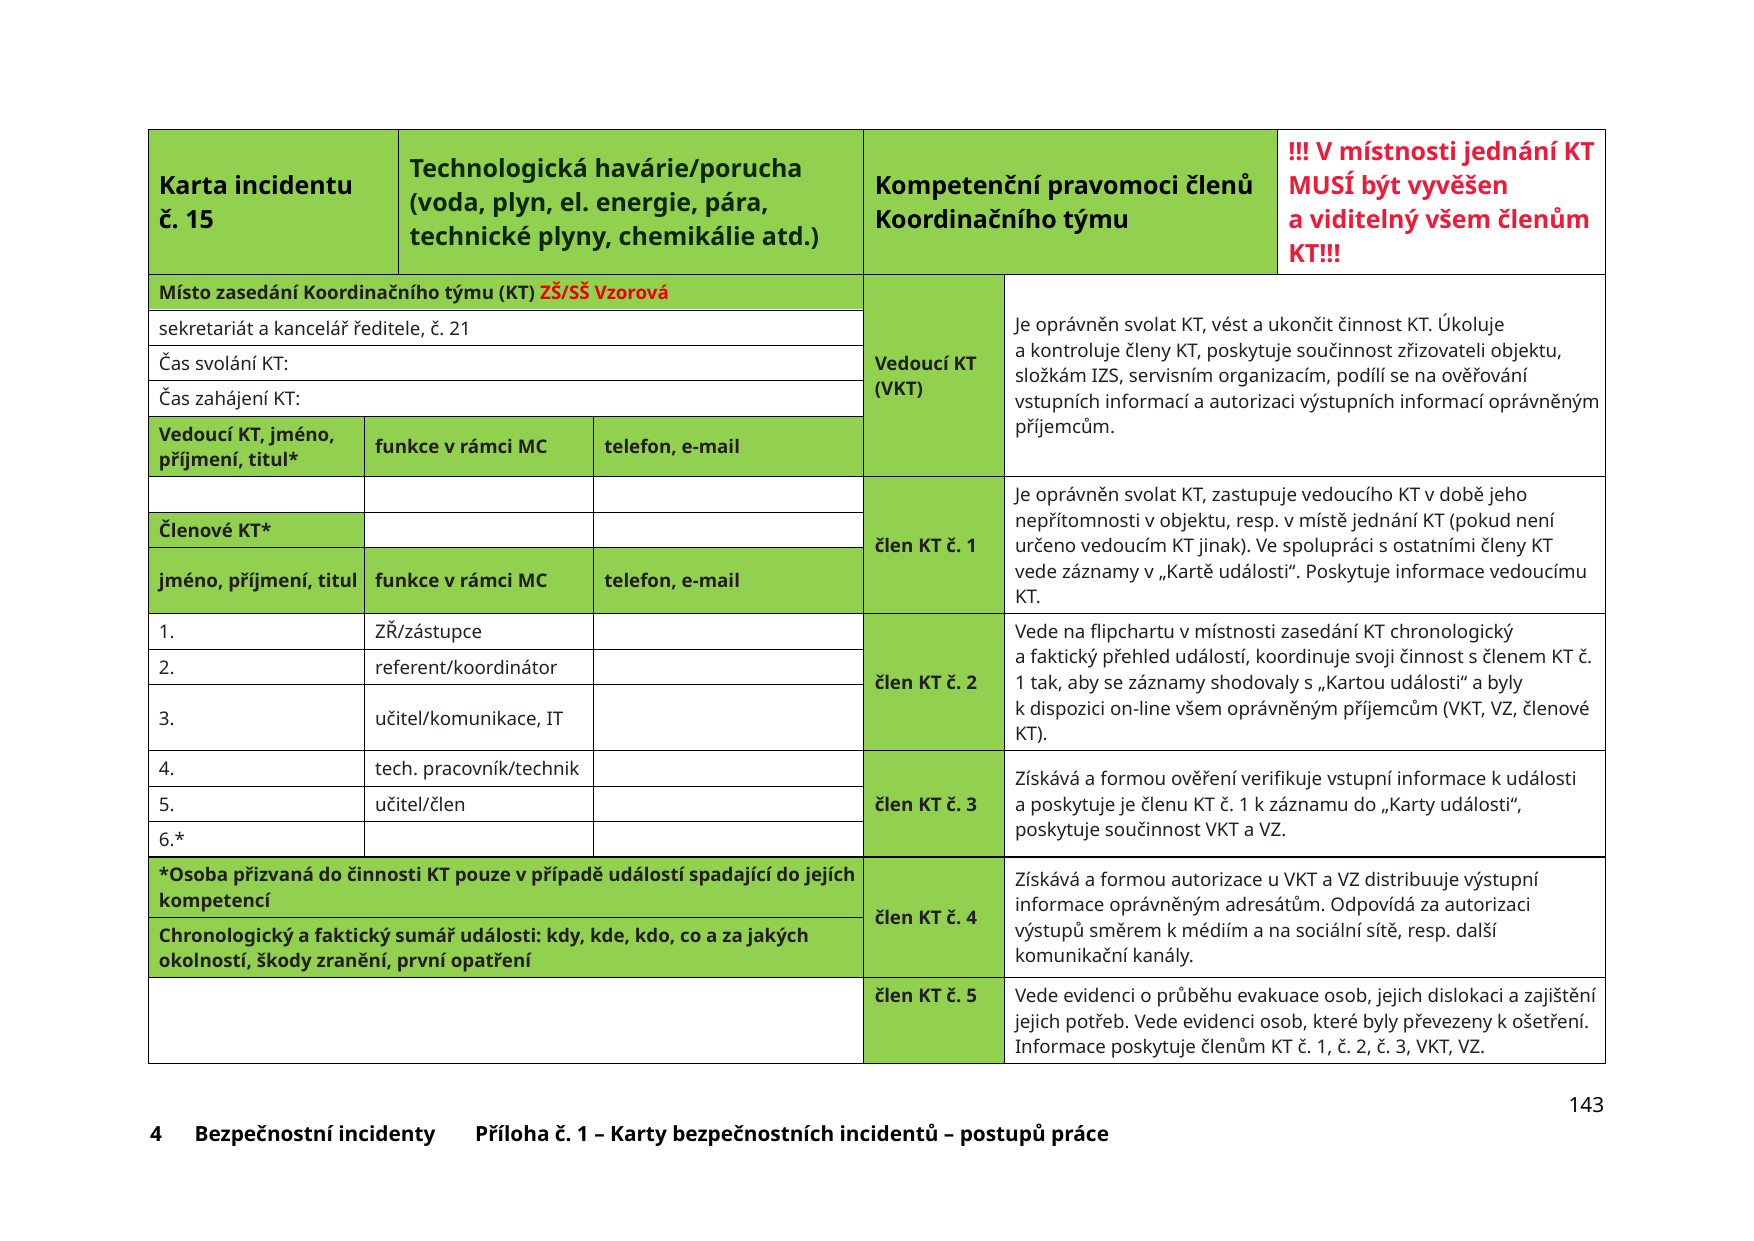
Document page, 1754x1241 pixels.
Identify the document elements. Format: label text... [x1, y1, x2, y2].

table_cell člen KT č. 1 [864, 477, 1004, 613]
table_cell Místo zasedání Koordinačního týmu (KT) ZŠ/SŠ Vzorová [149, 275, 863, 309]
table_cell *Osoba přizvaná do činnosti KT pouze v případě událostí spadající do jejích kompetencí [149, 858, 863, 917]
table_cell jméno, příjmení, titul [149, 548, 364, 613]
table_cell Vedoucí KT (VKT) [864, 275, 1004, 476]
table_header !!! V místnosti jednání KT MUSÍ být vyvěšen a viditelný všem členům KT!!! [1278, 130, 1605, 274]
table_header Karta incidentu č. 15 [149, 130, 398, 274]
table_header Technologická havárie/porucha (voda, plyn, el. energie, pára, technické plyny, chemikálie atd.) [399, 130, 863, 274]
table_cell tech. pracovník/technik [365, 751, 593, 786]
table_cell Je oprávněn svolat KT, vést a ukončit činnost KT. Úkoluje a kontroluje členy KT, poskytuje součinnost zřizovateli objektu, složkám IZS, servisním organizacím, podílí se na ověřování vstupních informací a autorizaci výstupních informací oprávněným příjemcům. [1005, 275, 1605, 476]
table_cell [365, 513, 593, 547]
table_cell 3. [149, 685, 364, 750]
table_cell učitel/člen [365, 787, 593, 821]
table_cell [594, 822, 863, 856]
table_cell [594, 787, 863, 821]
table_cell 2. [149, 650, 364, 684]
table_cell Vedoucí KT, jméno, příjmení, titul* [149, 417, 364, 476]
table_cell Chronologický a faktický sumář události: kdy, kde, kdo, co a za jakých okolností, škody zranění, první opatření [149, 918, 863, 977]
table_cell [594, 685, 863, 750]
table_cell ZŘ/zástupce [365, 614, 593, 648]
table_cell telefon, e-mail [594, 548, 863, 613]
table_cell [594, 614, 863, 648]
table_cell [365, 477, 593, 512]
table_cell [594, 650, 863, 684]
table_cell Vede na flipchartu v místnosti zasedání KT chronologický a faktický přehled událostí, koordinuje svoji činnost s členem KT č. 1 tak, aby se záznamy shodovaly s „Kartou události“ a byly k dispozici on-line všem oprávněným příjemcům (VKT, VZ, členové KT). [1005, 614, 1605, 750]
table_cell [365, 822, 593, 856]
table_cell Čas zahájení KT: [149, 381, 863, 416]
table_cell člen KT č. 4 [864, 858, 1004, 977]
table_cell referent/koordinátor [365, 650, 593, 684]
table_cell funkce v rámci MC [365, 417, 593, 476]
table_cell 6.* [149, 822, 364, 856]
table_cell Je oprávněn svolat KT, zastupuje vedoucího KT v době jeho nepřítomnosti v objektu, resp. v místě jednání KT (pokud není určeno vedoucím KT jinak). Ve spolupráci s ostatními členy KT vede záznamy v „Kartě události“. Poskytuje informace vedoucímu KT. [1005, 477, 1605, 613]
table_cell Vede evidenci o průběhu evakuace osob, jejich dislokaci a zajištění jejich potřeb. Vede evidenci osob, které byly převezeny k ošetření. Informace poskytuje členům KT č. 1, č. 2, č. 3, VKT, VZ. [1005, 978, 1605, 1063]
table_cell člen KT č. 2 [864, 614, 1004, 750]
table_cell učitel/komunikace, IT [365, 685, 593, 750]
table_cell člen KT č. 5 [864, 978, 1004, 1063]
table_cell [594, 477, 863, 512]
table_cell Členové KT* [149, 513, 364, 547]
table_cell Získává a formou autorizace u VKT a VZ distribuuje výstupní informace oprávněným adresátům. Odpovídá za autorizaci výstupů směrem k médiím a na sociální sítě, resp. další komunikační kanály. [1005, 858, 1605, 977]
table_cell [149, 477, 364, 512]
table_cell Získává a formou ověření verifikuje vstupní informace k události a poskytuje je členu KT č. 1 k záznamu do „Karty události“, poskytuje součinnost VKT a VZ. [1005, 751, 1605, 856]
table_cell [594, 513, 863, 547]
table_header Kompetenční pravomoci členů Koordinačního týmu [864, 130, 1277, 274]
table_cell 1. [149, 614, 364, 648]
table_cell sekretariát a kancelář ředitele, č. 21 [149, 311, 863, 345]
table_cell telefon, e-mail [594, 417, 863, 476]
table_cell 4. [149, 751, 364, 786]
table_cell 5. [149, 787, 364, 821]
table_cell funkce v rámci MC [365, 548, 593, 613]
table_cell Čas svolání KT: [149, 346, 863, 380]
table_cell [149, 978, 863, 1063]
table_cell člen KT č. 3 [864, 751, 1004, 856]
table_cell [594, 751, 863, 786]
